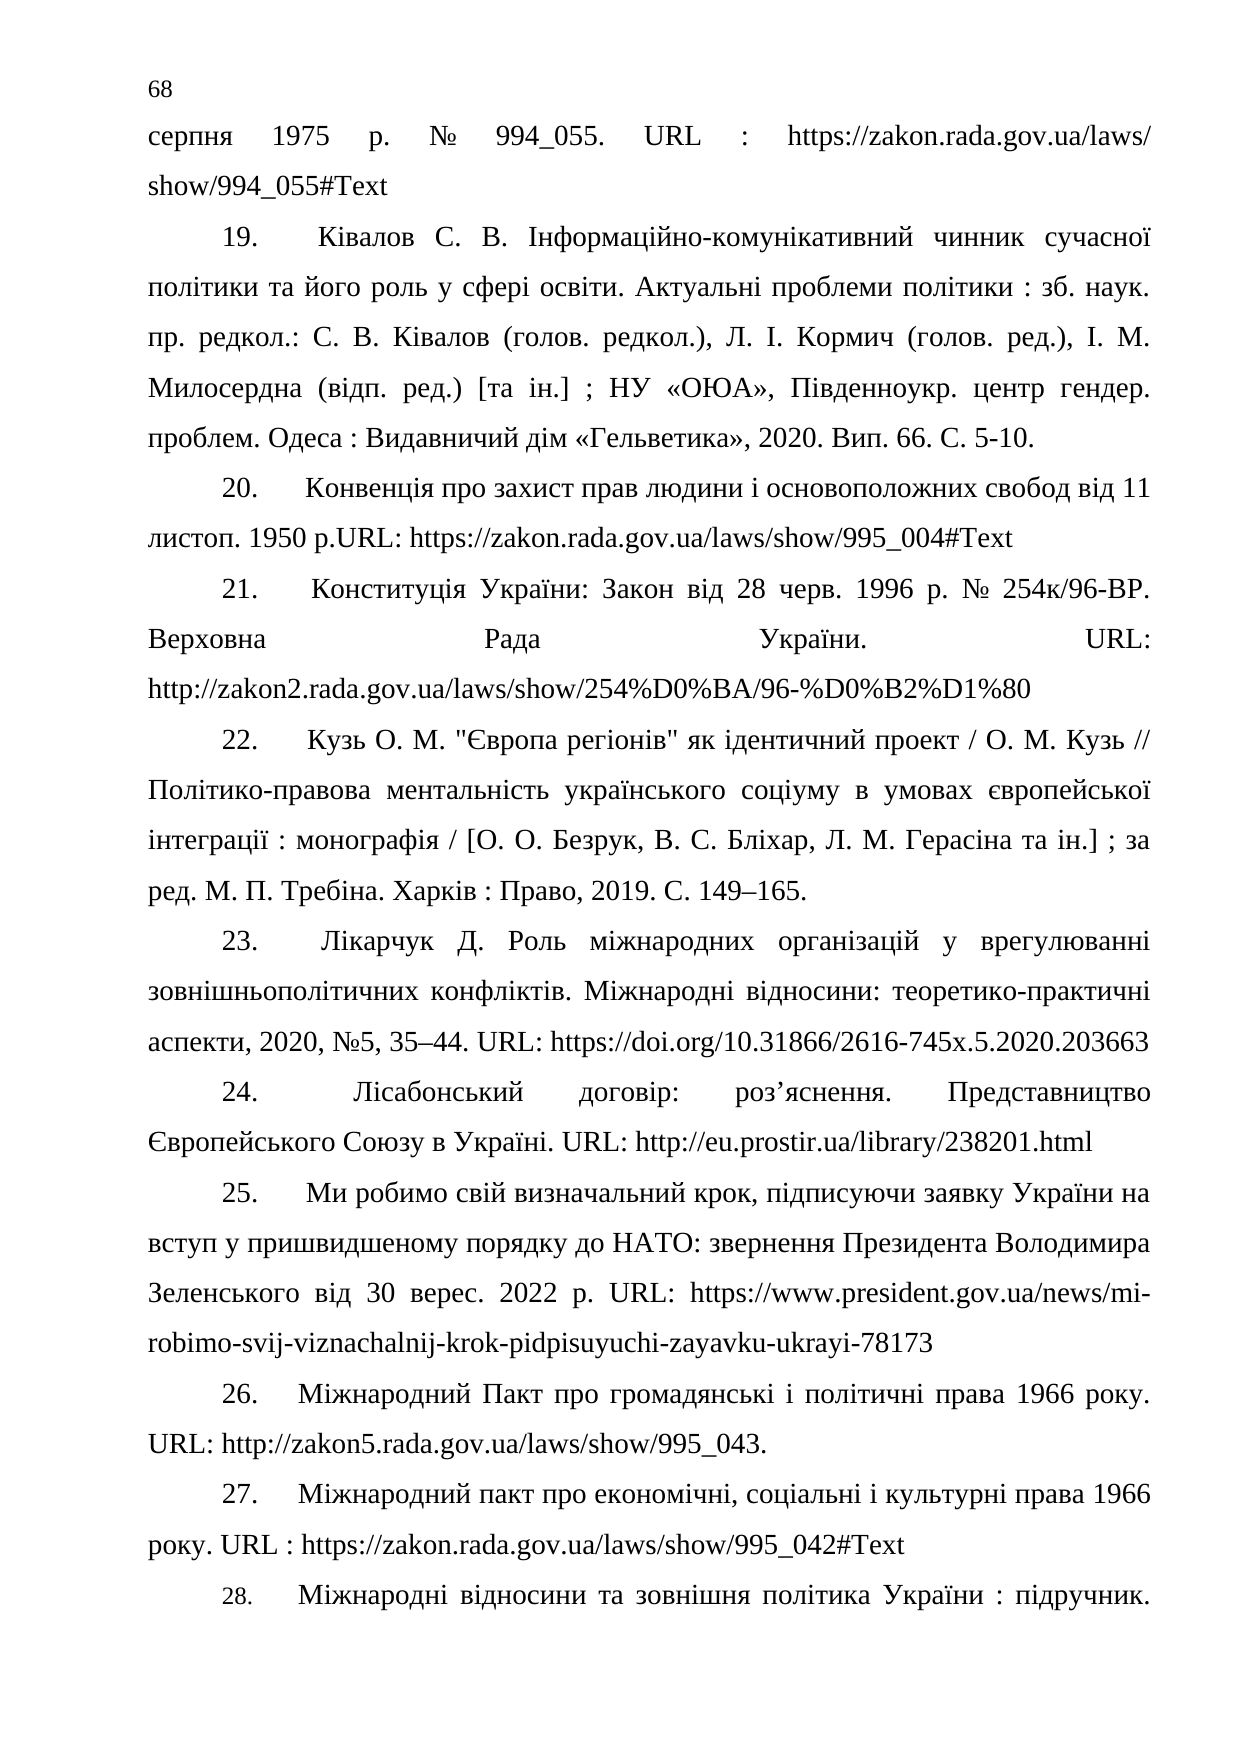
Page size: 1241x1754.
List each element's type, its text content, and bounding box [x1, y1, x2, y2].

list Міжнародний Пакт про громадянські і політичні права 1966 року. URL: http://zakon5.rada.gov.ua/laws/show/995_043. [148, 1376, 1152, 1460]
list Ківалов С. В. Інформаційно-комунікативний чинник сучасної політики та його роль у сфері освіти. Актуальні проблеми політики : зб. наук. пр. редкол.: С. В. Ківалов (голов. редкол.), Л. І. Кормич (голов. ред.), І. М. Милосердна (відп. ред.) [та ін.] ; НУ «ОЮА», Південноукр. центр гендер. проблем. Одеса : Видавничий дім «Гельветика», 2020. Вип. 66. С. 5-10. [148, 219, 1152, 453]
list Міжнародні відносини та зовнішня політика України : підручник. [148, 1577, 1152, 1611]
list Міжнародний пакт про економічні, соціальні і культурні права 1966 року. URL : https://zakon.rada.gov.ua/laws/show/995_042#Text [148, 1477, 1152, 1560]
list Конституція України: Закон від 28 черв. 1996 р. № 254к/96-ВР. Верховна Рада України. URL: http://zakon2.rada.gov.ua/laws/show/254%D0%BA/96-%D0%B2%D1%80 [148, 571, 1152, 705]
list серпня 1975 р. № 994_055. URL : https://zakon.rada.gov.ua/laws/ show/994_055#Text [148, 118, 1152, 202]
list Кузь О. М. "Європа регіонів" як ідентичний проект / О. М. Кузь // Політико-правова ментальність українського соціуму в умовах європейської інтеграції : монографія / [О. О. Безрук, В. С. Бліхар, Л. М. Герасіна та ін.] ; за ред. М. П. Требіна. Харків : Право, 2019. С. 149–165. [148, 722, 1152, 906]
list Лікарчук Д. Роль міжнародних організацій у врегулюванні зовнішньополітичних конфліктів. Міжнародні відносини: теоретико-практичні аспекти, 2020, №5, 35–44. URL: https://doi.org/10.31866/2616-745x.5.2020.203663 [148, 923, 1152, 1057]
list Лісабонський договір: роз’яснення. Представництво Європейського Союзу в Україні. URL: http://eu.prostir.ua/library/238201.html [148, 1074, 1152, 1158]
list Ми робимо свій визначальний крок, підписуючи заявку України на вступ у пришвидшеному порядку до НАТО: звернення Президента Володимира Зеленського від 30 верес. 2022 р. URL: https://www.president.gov.ua/news/mi-robimo-svij-viznachalnij-krok-pidpisuyuchi-zayavku-ukrayi-78173 [148, 1175, 1152, 1359]
list Конвенція про захист прав людини і основоположних свобод від 11 листоп. 1950 р.URL: https://zakon.rada.gov.ua/laws/show/995_004#Text [148, 470, 1152, 554]
